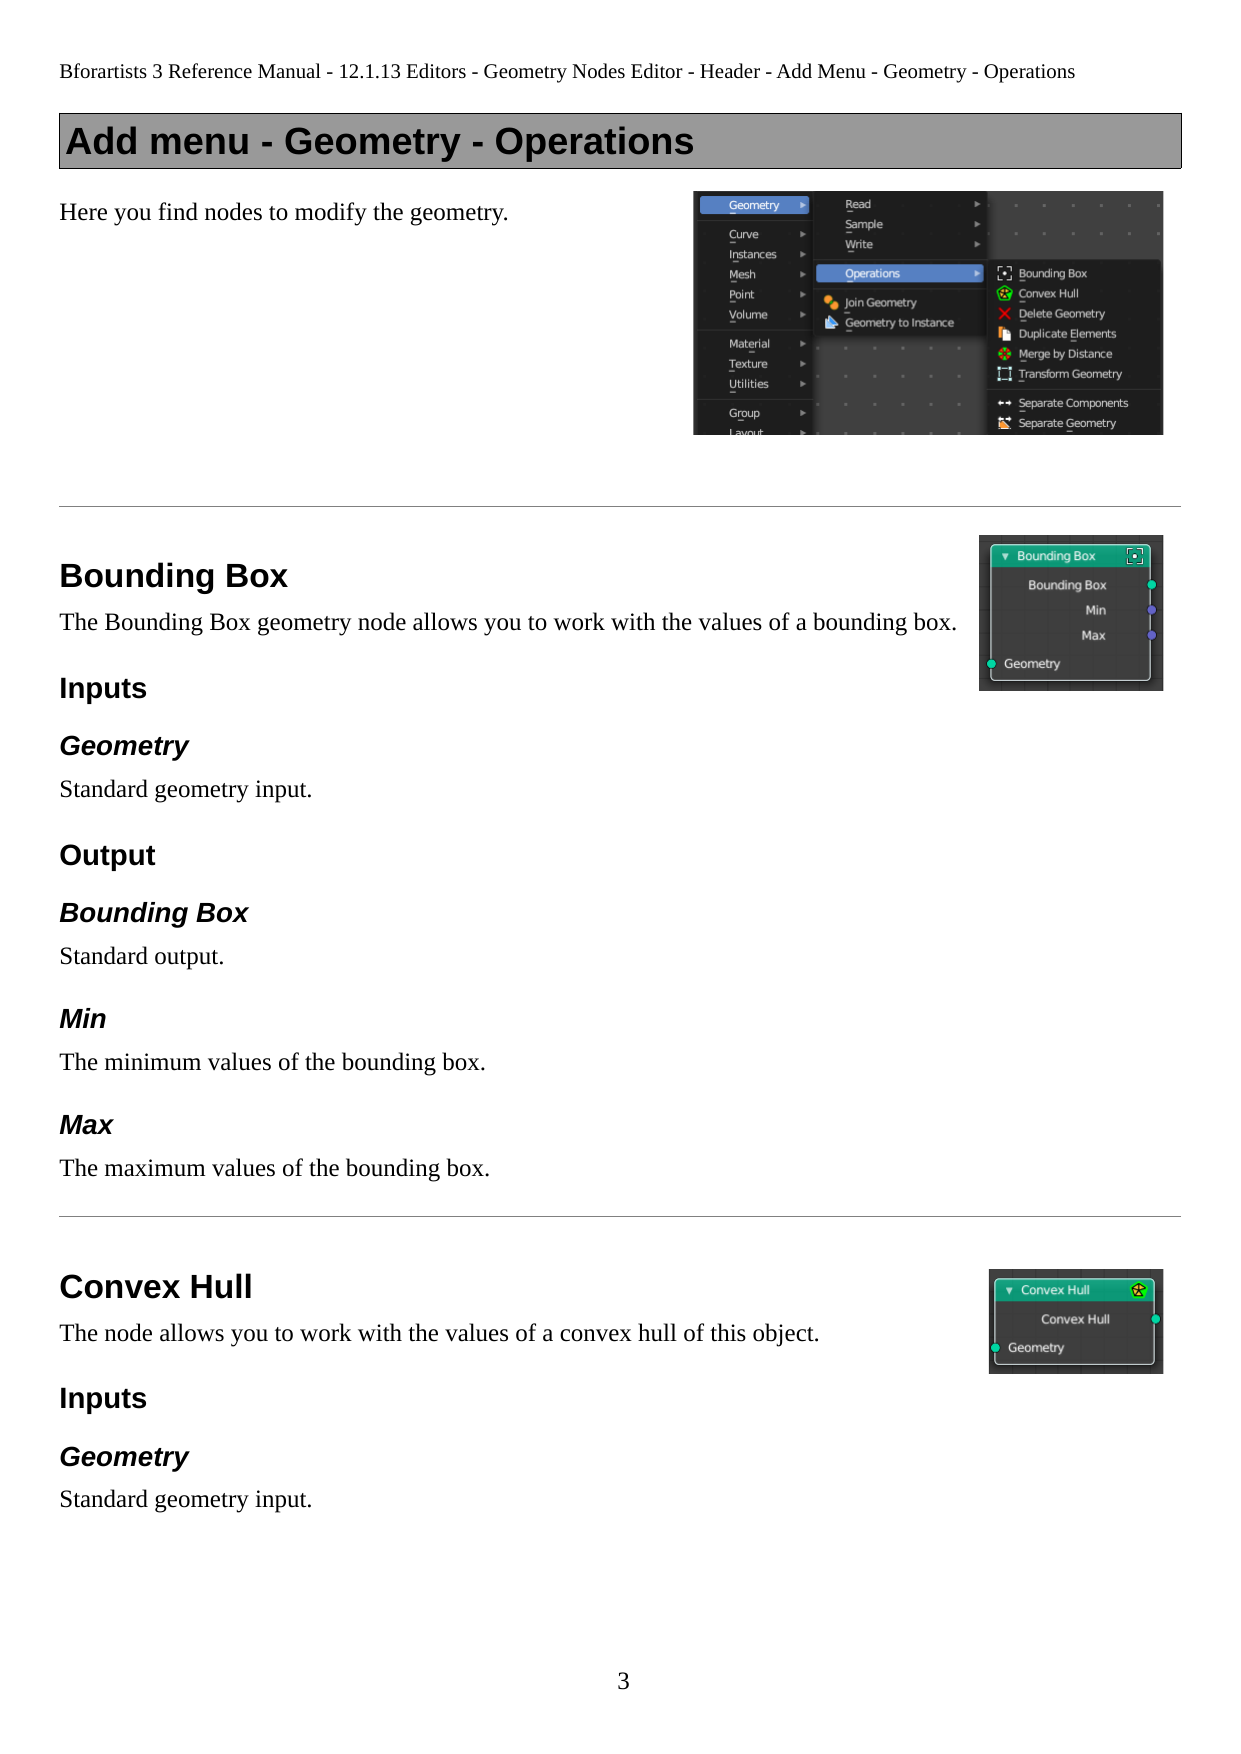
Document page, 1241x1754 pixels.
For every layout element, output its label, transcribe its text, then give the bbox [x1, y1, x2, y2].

subtitle Output [59, 838, 1181, 871]
subtitle Inputs [59, 671, 1181, 704]
text Standard geometry input. [59, 1484, 1181, 1513]
subtitle Max [59, 1108, 1181, 1140]
subtitle Bounding Box [59, 556, 979, 595]
text The node allows you to work with the values of a convex hull of this object. [59, 1318, 988, 1347]
text The Bounding Box geometry node allows you to work with the values of a bounding box. [59, 607, 979, 636]
table_header Add menu - Geometry - Operations [60, 114, 1181, 168]
picture [979, 535, 1164, 691]
text Here you find nodes to modify the geometry. [59, 197, 693, 225]
text The minimum values of the bounding box. [59, 1047, 1181, 1075]
subtitle Min [59, 1002, 1181, 1034]
text Standard geometry input. [59, 774, 1181, 803]
subtitle Geometry [59, 1440, 1181, 1472]
text The maximum values of the bounding box. [59, 1153, 1181, 1181]
picture [988, 1269, 1164, 1374]
text Standard output. [59, 941, 1181, 969]
subtitle Convex Hull [59, 1267, 1181, 1305]
subtitle Inputs [59, 1381, 1181, 1415]
subtitle Geometry [59, 729, 1181, 761]
picture [693, 191, 1164, 435]
subtitle [1164, 556, 1181, 595]
subtitle Bounding Box [59, 896, 1181, 928]
